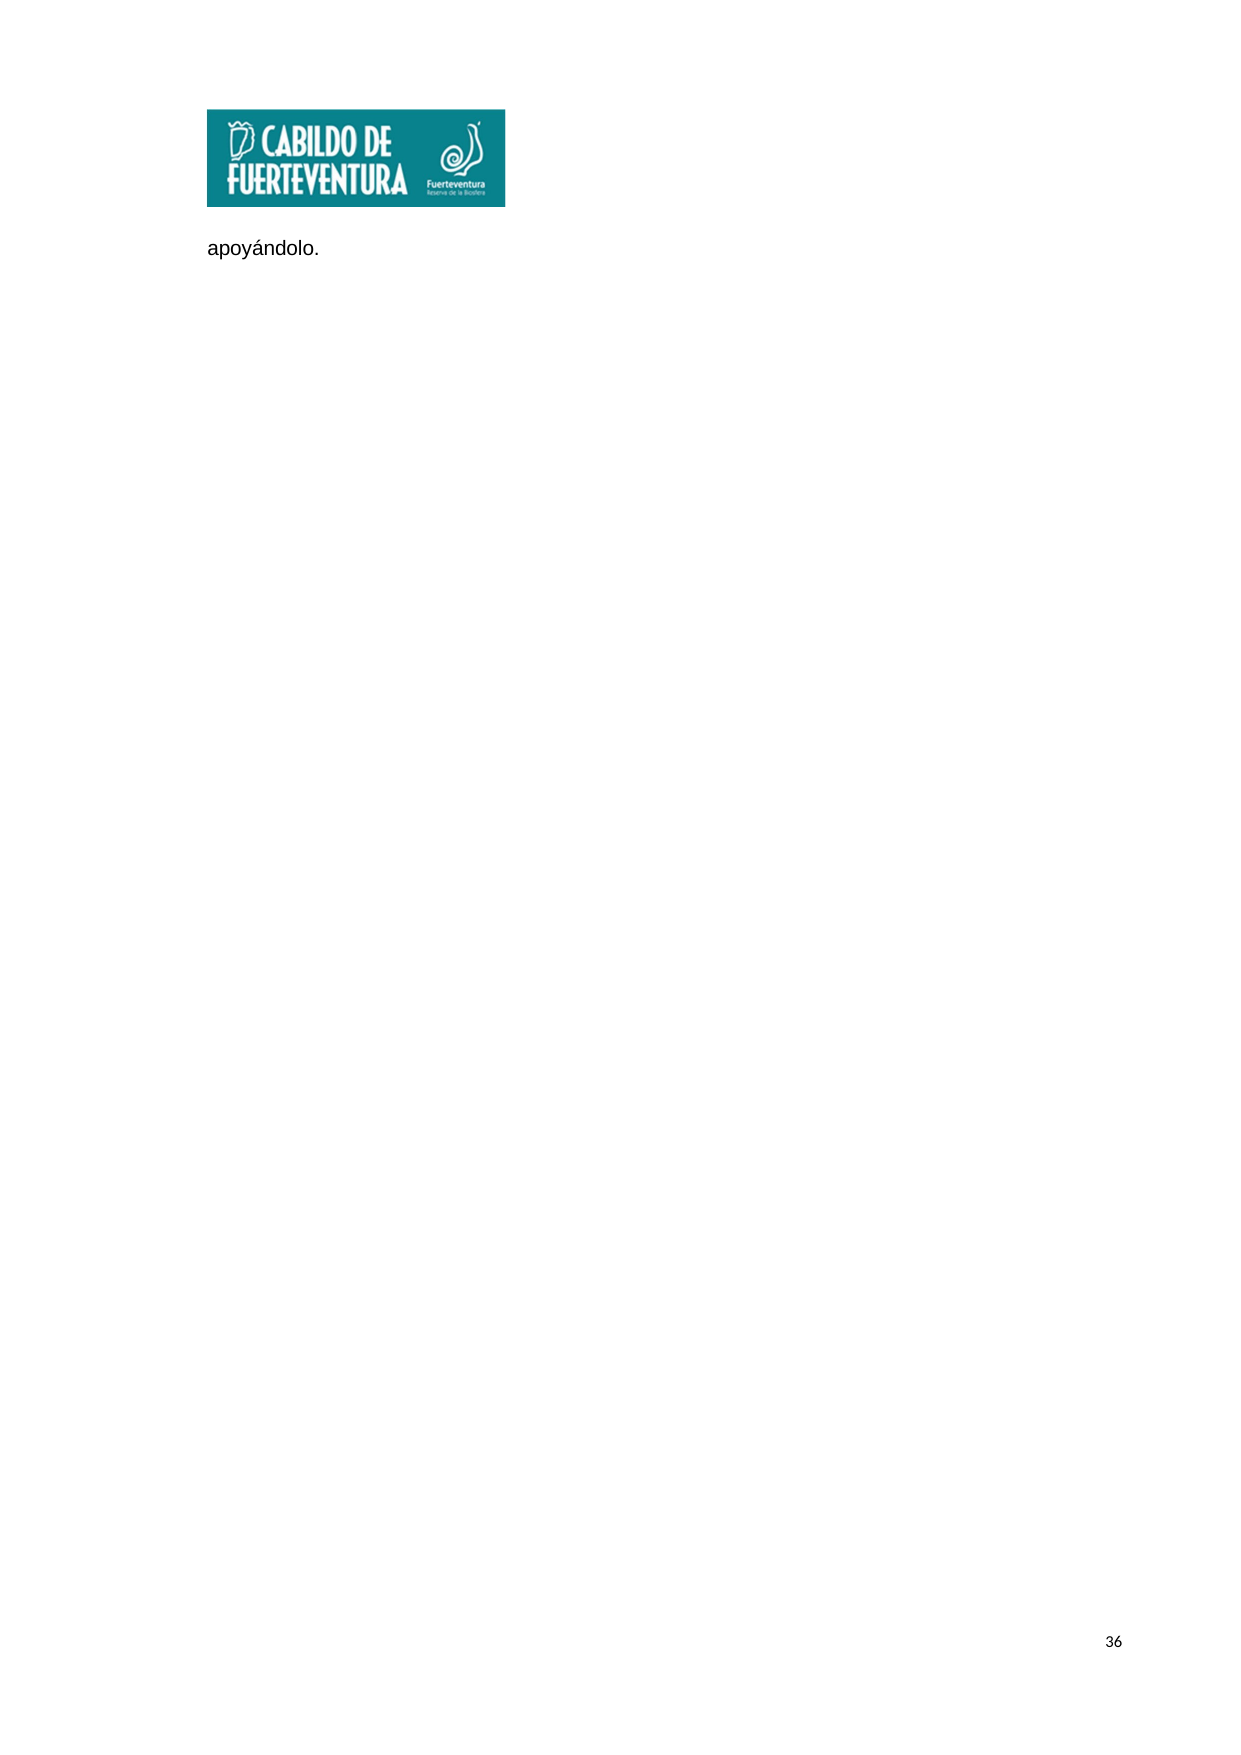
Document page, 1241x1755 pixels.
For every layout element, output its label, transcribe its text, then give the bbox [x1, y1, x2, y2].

text apoyándolo. [207, 236, 1123, 260]
